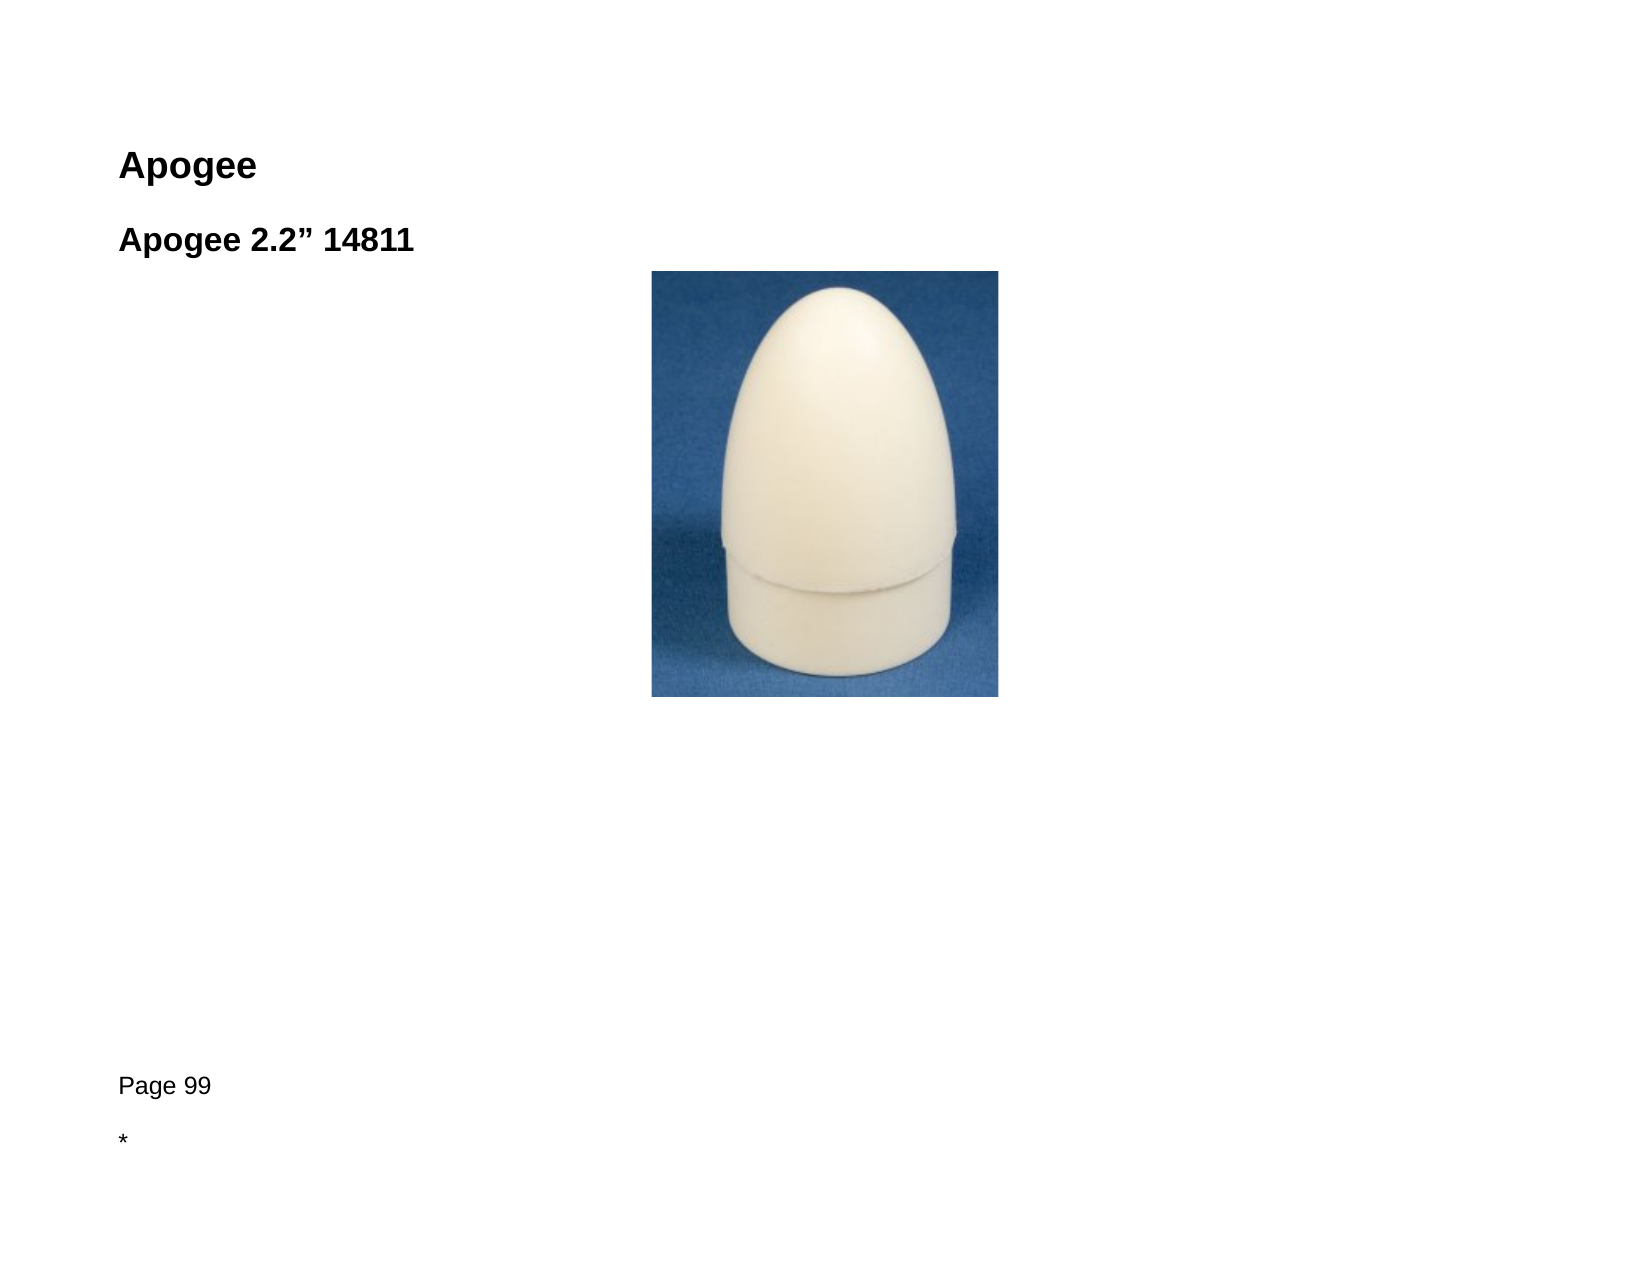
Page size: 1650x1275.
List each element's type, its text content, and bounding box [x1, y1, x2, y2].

picture [651, 271, 999, 697]
subtitle Apogee [118, 143, 1532, 187]
subtitle Apogee 2.2” 14811 [118, 220, 1532, 259]
